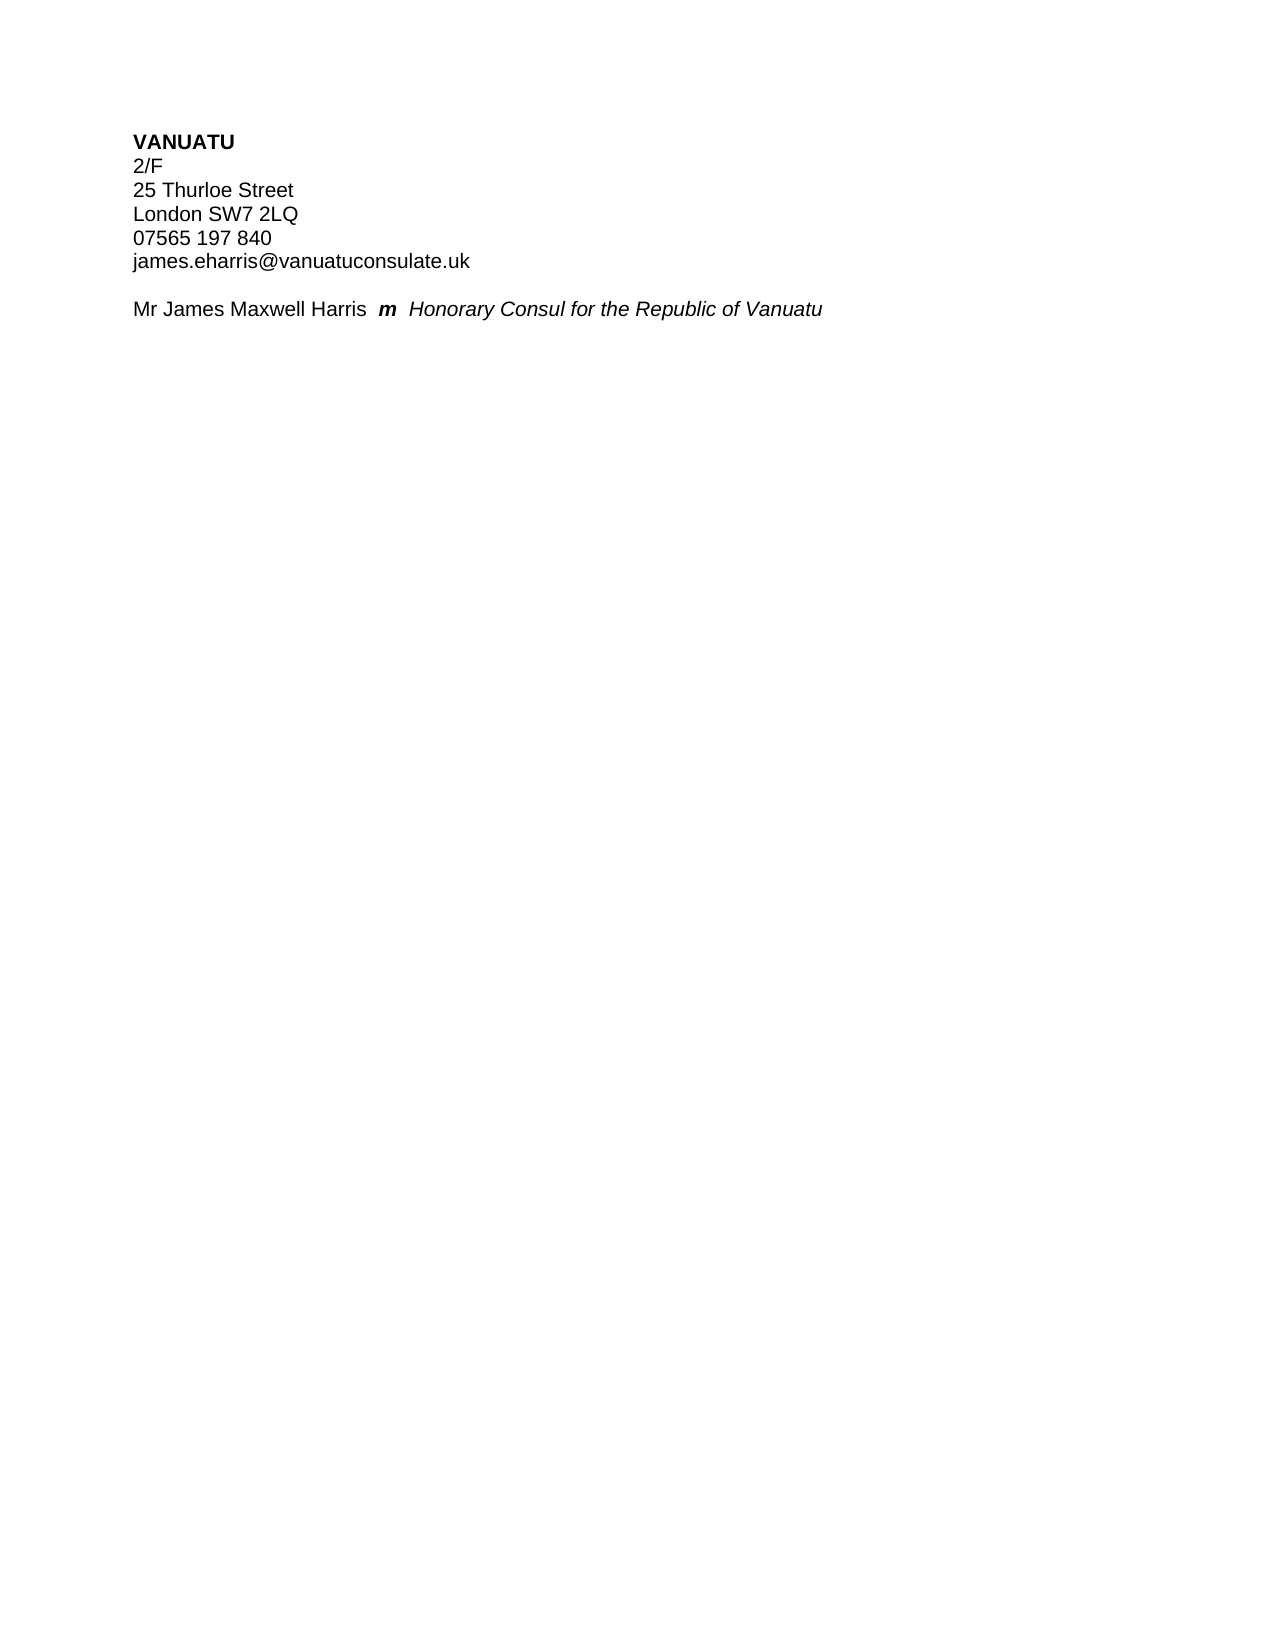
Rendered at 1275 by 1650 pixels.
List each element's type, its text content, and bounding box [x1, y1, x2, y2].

text Mr James Maxwell Harris m Honorary Consul for the Republic of Vanuatu [133, 297, 1181, 321]
text London SW7 2LQ [133, 201, 1181, 225]
text james.eharris@vanuatuconsulate.uk [133, 249, 1181, 273]
text VANUATU [133, 129, 1181, 153]
text 2/F [133, 153, 1181, 177]
text 07565 197 840 [133, 225, 1181, 249]
text 25 Thurloe Street [133, 177, 1181, 201]
